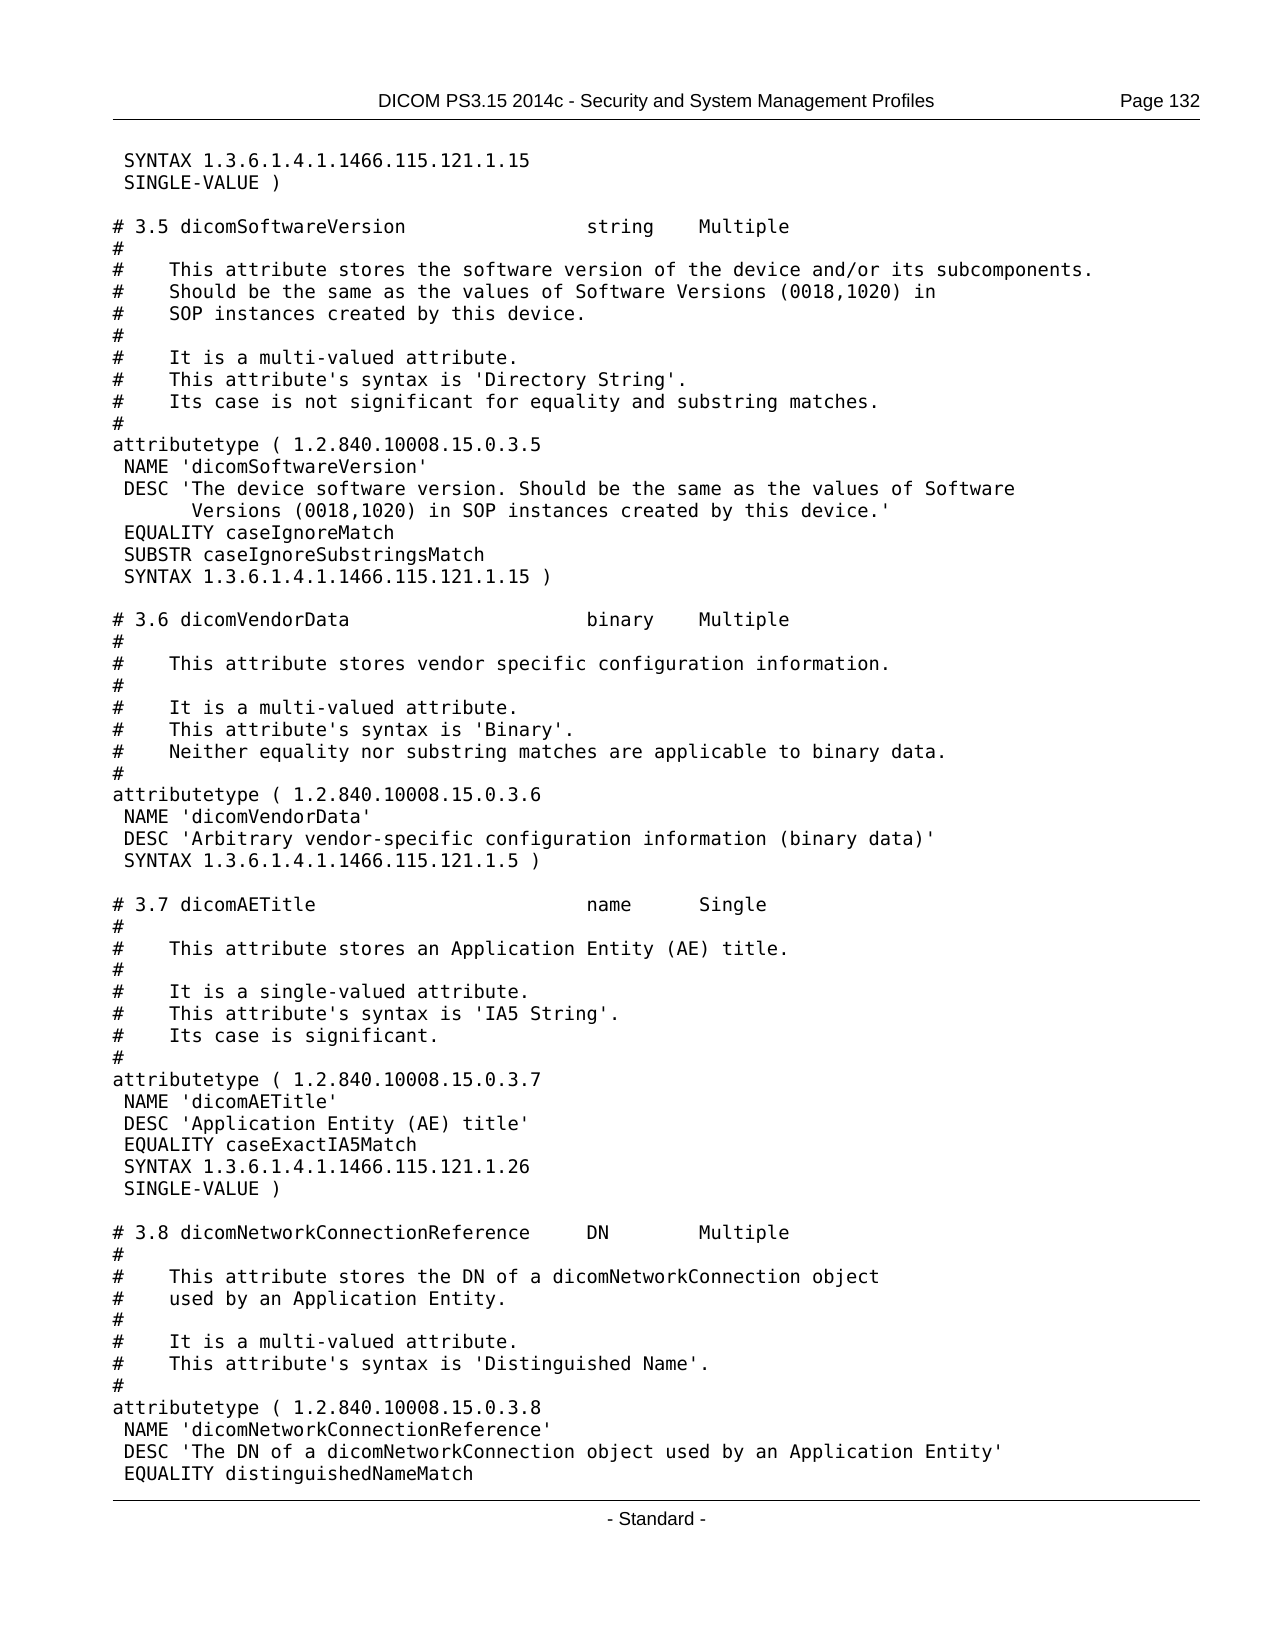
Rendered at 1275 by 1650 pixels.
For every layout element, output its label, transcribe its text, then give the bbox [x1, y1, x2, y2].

text SYNTAX 1.3.6.1.4.1.1466.115.121.1.15 SINGLE-VALUE ) # 3.5 dicomSoftwareVersion string Multiple # # This attribute stores the software version of the device and/or its subcomponents. # Should be the same as the values of Software Versions (0018,1020) in # SOP instances created by this device. # # It is a multi-valued attribute. # This attribute's syntax is 'Directory String'. # Its case is not significant for equality and substring matches. # attributetype ( 1.2.840.10008.15.0.3.5 NAME 'dicomSoftwareVersion' DESC 'The device software version. Should be the same as the values of Software Versions (0018,1020) in SOP instances created by this device.' EQUALITY caseIgnoreMatch SUBSTR caseIgnoreSubstringsMatch SYNTAX 1.3.6.1.4.1.1466.115.121.1.15 ) # 3.6 dicomVendorData binary Multiple # # This attribute stores vendor specific configuration information. # # It is a multi-valued attribute. # This attribute's syntax is 'Binary'. # Neither equality nor substring matches are applicable to binary data. # attributetype ( 1.2.840.10008.15.0.3.6 NAME 'dicomVendorData' DESC 'Arbitrary vendor-specific configuration information (binary data)' SYNTAX 1.3.6.1.4.1.1466.115.121.1.5 ) # 3.7 dicomAETitle name Single # # This attribute stores an Application Entity (AE) title. # # It is a single-valued attribute. # This attribute's syntax is 'IA5 String'. # Its case is significant. # attributetype ( 1.2.840.10008.15.0.3.7 NAME 'dicomAETitle' DESC 'Application Entity (AE) title' EQUALITY caseExactIA5Match SYNTAX 1.3.6.1.4.1.1466.115.121.1.26 SINGLE-VALUE ) # 3.8 dicomNetworkConnectionReference DN Multiple # # This attribute stores the DN of a dicomNetworkConnection object # used by an Application Entity. # # It is a multi-valued attribute. # This attribute's syntax is 'Distinguished Name'. # attributetype ( 1.2.840.10008.15.0.3.8 NAME 'dicomNetworkConnectionReference' DESC 'The DN of a dicomNetworkConnection object used by an Application Entity' EQUALITY distinguishedNameMatch [112, 150, 1200, 1484]
